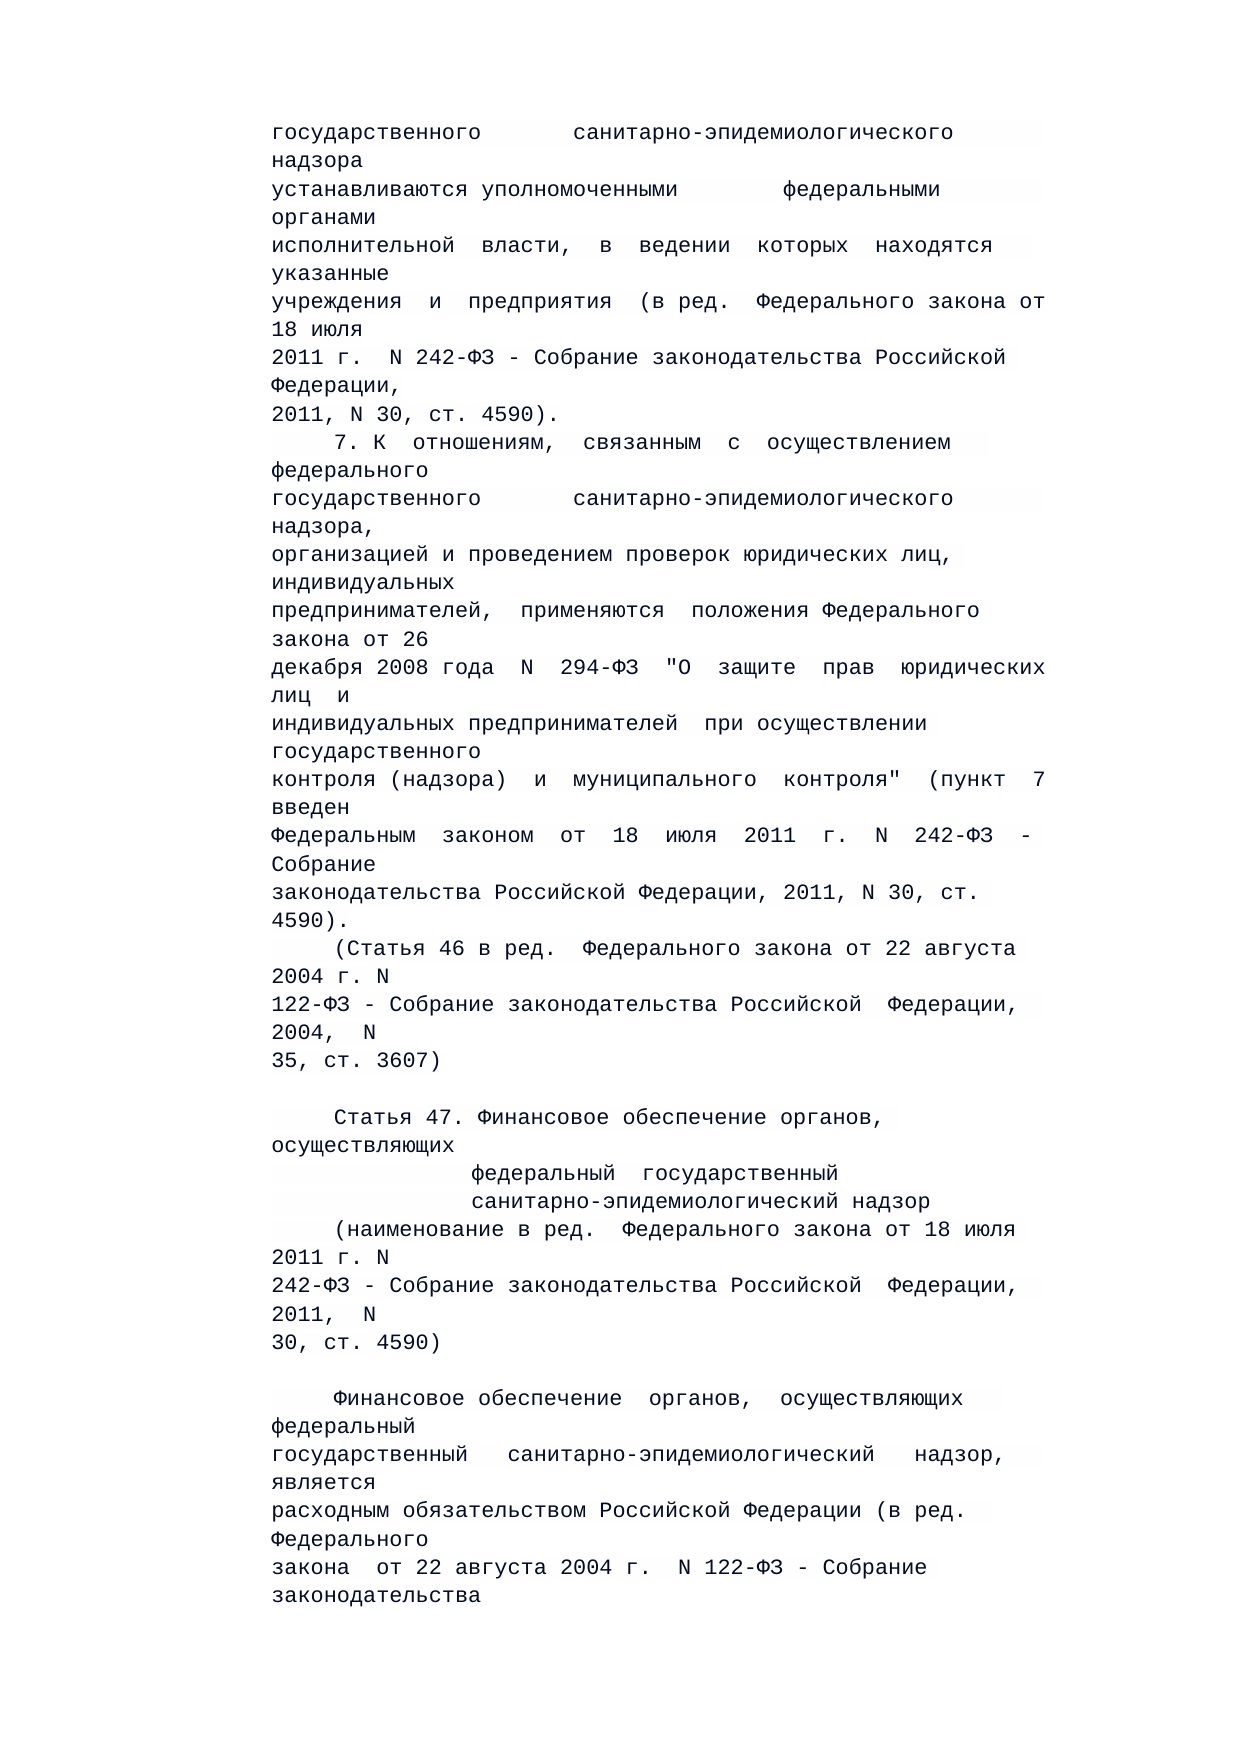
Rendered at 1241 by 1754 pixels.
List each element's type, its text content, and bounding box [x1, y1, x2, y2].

text 2011 г. N 242-ФЗ - Собрание законодательства Российской Федерации, [271, 343, 1058, 399]
text 30, ст. 4590) [271, 1327, 1058, 1356]
text санитарно-эпидемиологический надзор [271, 1187, 1058, 1215]
text 35, ст. 3607) [271, 1046, 1058, 1074]
text федеральный государственный [271, 1159, 1058, 1187]
text 7. К отношениям, связанным с осуществлением федерального [271, 427, 1058, 484]
text закона от 22 августа 2004 г. N 122-ФЗ - Собрание законодательства [271, 1552, 1058, 1609]
text расходным обязательством Российской Федерации (в ред. Федерального [271, 1496, 1058, 1552]
text государственного санитарно-эпидемиологического надзора [271, 118, 1058, 174]
text Федеральным законом от 18 июля 2011 г. N 242-ФЗ - Собрание [271, 821, 1058, 877]
text 2011, N 30, ст. 4590). [271, 399, 1058, 427]
text учреждения и предприятия (в ред. Федерального закона от 18 июля [271, 287, 1058, 343]
text организацией и проведением проверок юридических лиц, индивидуальных [271, 540, 1058, 596]
text законодательства Российской Федерации, 2011, N 30, ст. 4590). [271, 877, 1058, 934]
text 122-ФЗ - Собрание законодательства Российской Федерации, 2004, N [271, 990, 1058, 1046]
text индивидуальных предпринимателей при осуществлении государственного [271, 709, 1058, 765]
text государственный санитарно-эпидемиологический надзор, является [271, 1440, 1058, 1496]
text декабря 2008 года N 294-ФЗ "О защите прав юридических лиц и [271, 652, 1058, 709]
text 242-ФЗ - Собрание законодательства Российской Федерации, 2011, N [271, 1271, 1058, 1327]
text Финансовое обеспечение органов, осуществляющих федеральный [271, 1384, 1058, 1440]
text устанавливаются уполномоченными федеральными органами [271, 174, 1058, 231]
text предпринимателей, применяются положения Федерального закона от 26 [271, 596, 1058, 652]
text исполнительной власти, в ведении которых находятся указанные [271, 231, 1058, 287]
text (наименование в ред. Федерального закона от 18 июля 2011 г. N [271, 1215, 1058, 1271]
text государственного санитарно-эпидемиологического надзора, [271, 484, 1058, 540]
text контроля (надзора) и муниципального контроля" (пункт 7 введен [271, 765, 1058, 821]
text (Статья 46 в ред. Федерального закона от 22 августа 2004 г. N [271, 934, 1058, 990]
text Статья 47. Финансовое обеспечение органов, осуществляющих [271, 1102, 1058, 1159]
